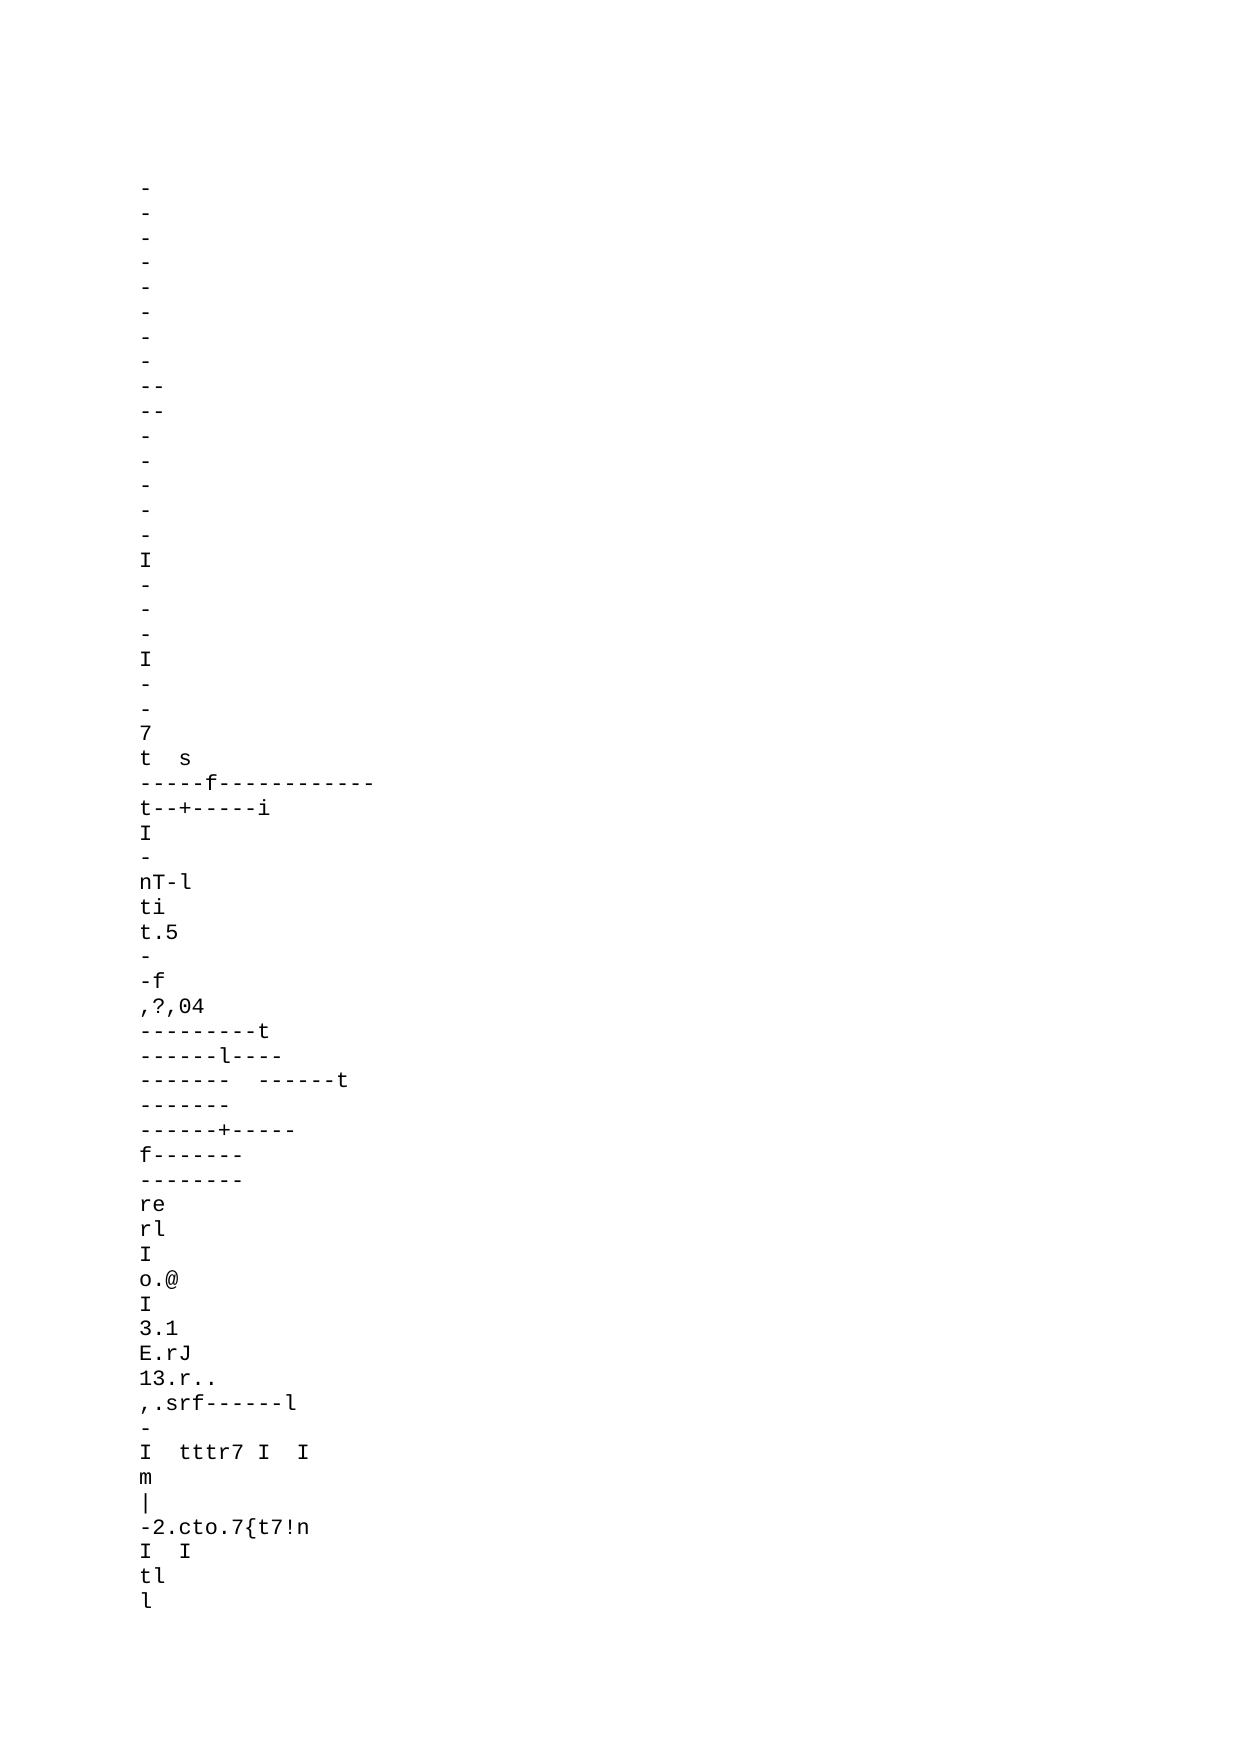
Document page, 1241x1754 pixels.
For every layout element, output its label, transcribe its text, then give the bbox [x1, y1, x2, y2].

text ------- [139, 1094, 1101, 1119]
text rl [139, 1218, 1101, 1243]
text - [139, 227, 1101, 252]
text - [139, 847, 1101, 871]
text - [139, 351, 1101, 376]
text 3.1 [139, 1318, 1101, 1342]
text - [139, 673, 1101, 698]
text - [139, 946, 1101, 971]
text t.5 [139, 921, 1101, 946]
text - [139, 475, 1101, 499]
text f------- [139, 1144, 1101, 1169]
text -------- [139, 1169, 1101, 1194]
text 13.r.. [139, 1367, 1101, 1392]
text I [139, 1243, 1101, 1268]
text ,?,04 [139, 995, 1101, 1020]
text ------l---- [139, 1045, 1101, 1070]
text - [139, 450, 1101, 475]
text I [139, 549, 1101, 574]
text I tttr7 I I [139, 1442, 1101, 1466]
text - [139, 698, 1101, 723]
text ti [139, 896, 1101, 921]
text - [139, 202, 1101, 227]
text I [139, 1293, 1101, 1318]
text | [139, 1491, 1101, 1516]
text o.@ [139, 1268, 1101, 1293]
text - [139, 524, 1101, 549]
text ---------t [139, 1020, 1101, 1045]
text - [139, 599, 1101, 623]
text tl [139, 1566, 1101, 1590]
text -f [139, 971, 1101, 995]
text -- [139, 376, 1101, 400]
text ------+----- [139, 1119, 1101, 1144]
text t s [139, 747, 1101, 772]
text nT-l [139, 871, 1101, 896]
text ,.srf------l [139, 1392, 1101, 1417]
text - [139, 301, 1101, 326]
text -- [139, 400, 1101, 425]
text t--+-----i [139, 797, 1101, 822]
text -----f------------ [139, 772, 1101, 797]
text - [139, 1417, 1101, 1442]
text - [139, 425, 1101, 450]
text I [139, 648, 1101, 673]
text m [139, 1466, 1101, 1491]
text - [139, 499, 1101, 524]
text l [139, 1590, 1101, 1615]
text - [139, 177, 1101, 202]
text re [139, 1194, 1101, 1218]
text - [139, 276, 1101, 301]
text ------- ------t [139, 1070, 1101, 1094]
text - [139, 623, 1101, 648]
text E.rJ [139, 1342, 1101, 1367]
text I [139, 822, 1101, 847]
text 7 [139, 723, 1101, 747]
text - [139, 574, 1101, 599]
text -2.cto.7{t7!n [139, 1516, 1101, 1541]
text I I [139, 1541, 1101, 1566]
text - [139, 252, 1101, 276]
text - [139, 326, 1101, 351]
